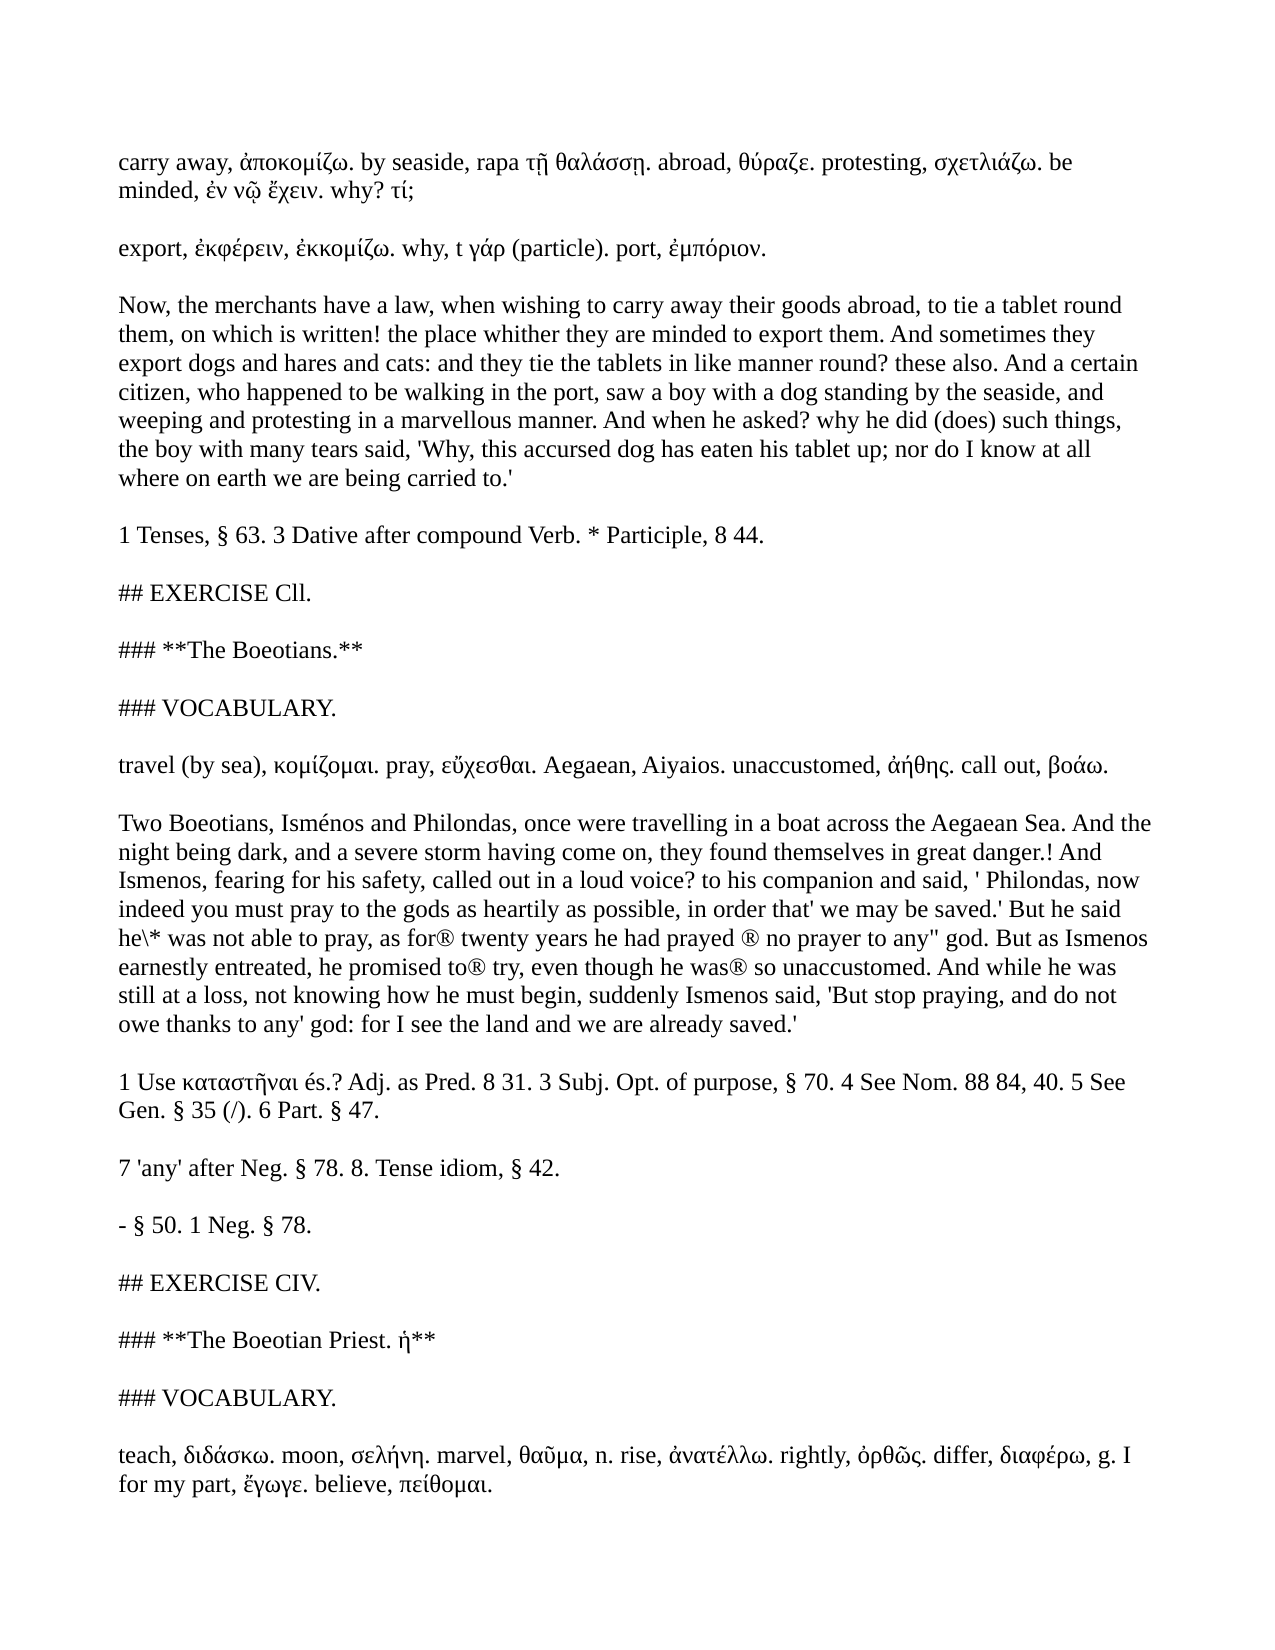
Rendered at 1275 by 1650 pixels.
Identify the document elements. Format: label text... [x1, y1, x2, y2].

text 1 Tenses, § 63. 3 Dative after compound Verb. * Participle, 8 44. [118, 521, 1157, 549]
text ### **The Boeotian Priest. ἡ** [118, 1326, 1157, 1354]
text 7 'any' after Neg. § 78. 8. Tense idiom, § 42. [118, 1153, 1157, 1182]
text - § 50. 1 Neg. § 78. [118, 1211, 1157, 1239]
text Two Boeotians, Isménos and Philondas, once were travelling in a boat across the Aegaean Sea. And the night being dark, and a severe storm having come on, they found themselves in great danger.! And Ismenos, fearing for his safety, called out in a loud voice? to his companion and said, ' Philondas, now indeed you must pray to the gods as heartily as possible, in order that' we may be saved.' But he said he\* was not able to pray, as for® twenty years he had prayed ® no prayer to any" god. But as Ismenos earnestly entreated, he promised to® try, even though he was® so unaccustomed. And while he was still at a loss, not knowing how he must begin, suddenly Ismenos said, 'But stop praying, and do not owe thanks to any' god: for I see the land and we are already saved.' [118, 808, 1157, 1038]
text ### VOCABULARY. [118, 693, 1157, 722]
text ### **The Boeotians.** [118, 636, 1157, 664]
text export, ἐκφέρειν, ἐκκομίζω. why, t γάρ (particle). port, ἐμπόριον. [118, 233, 1157, 262]
text Now, the merchants have a law, when wishing to carry away their goods abroad, to tie a tablet round them, on which is written! the place whither they are minded to export them. And sometimes they export dogs and hares and cats: and they tie the tablets in like manner round? these also. And a certain citizen, who happened to be walking in the port, saw a boy with a dog standing by the seaside, and weeping and protesting in a marvellous manner. And when he asked? why he did (does) such things, the boy with many tears said, 'Why, this accursed dog has eaten his tablet up; nor do I know at all where on earth we are being carried to.' [118, 291, 1157, 492]
text 1 Use καταστῆναι és.? Adj. as Pred. 8 31. 3 Subj. Opt. of purpose, § 70. 4 See Nom. 88 84, 40. 5 See Gen. § 35 (/). 6 Part. § 47. [118, 1067, 1157, 1124]
text ## EXERCISE Cll. [118, 578, 1157, 607]
text ### VOCABULARY. [118, 1383, 1157, 1412]
text teach, διδάσκω. moon, σελήνη. marvel, θαῦμα, n. rise, ἀνατέλλω. rightly, ὀρθῶς. differ, διαφέρω, g. I for my part, ἔγωγε. believe, πείθομαι. [118, 1441, 1157, 1498]
text ## EXERCISE CIV. [118, 1268, 1157, 1297]
text travel (by sea), κομίζομαι. pray, εὔχεσθαι. Aegaean, Aiyaios. unaccustomed, ἀήθης. call out, βοάω. [118, 751, 1157, 779]
text carry away, ἀποκομίζω. by seaside, rapa τῇ θαλάσσῃ. abroad, θύραζε. protesting, σχετλιάζω. be minded, ἐν νῷ ἔχειν. why? τί; [118, 147, 1157, 204]
